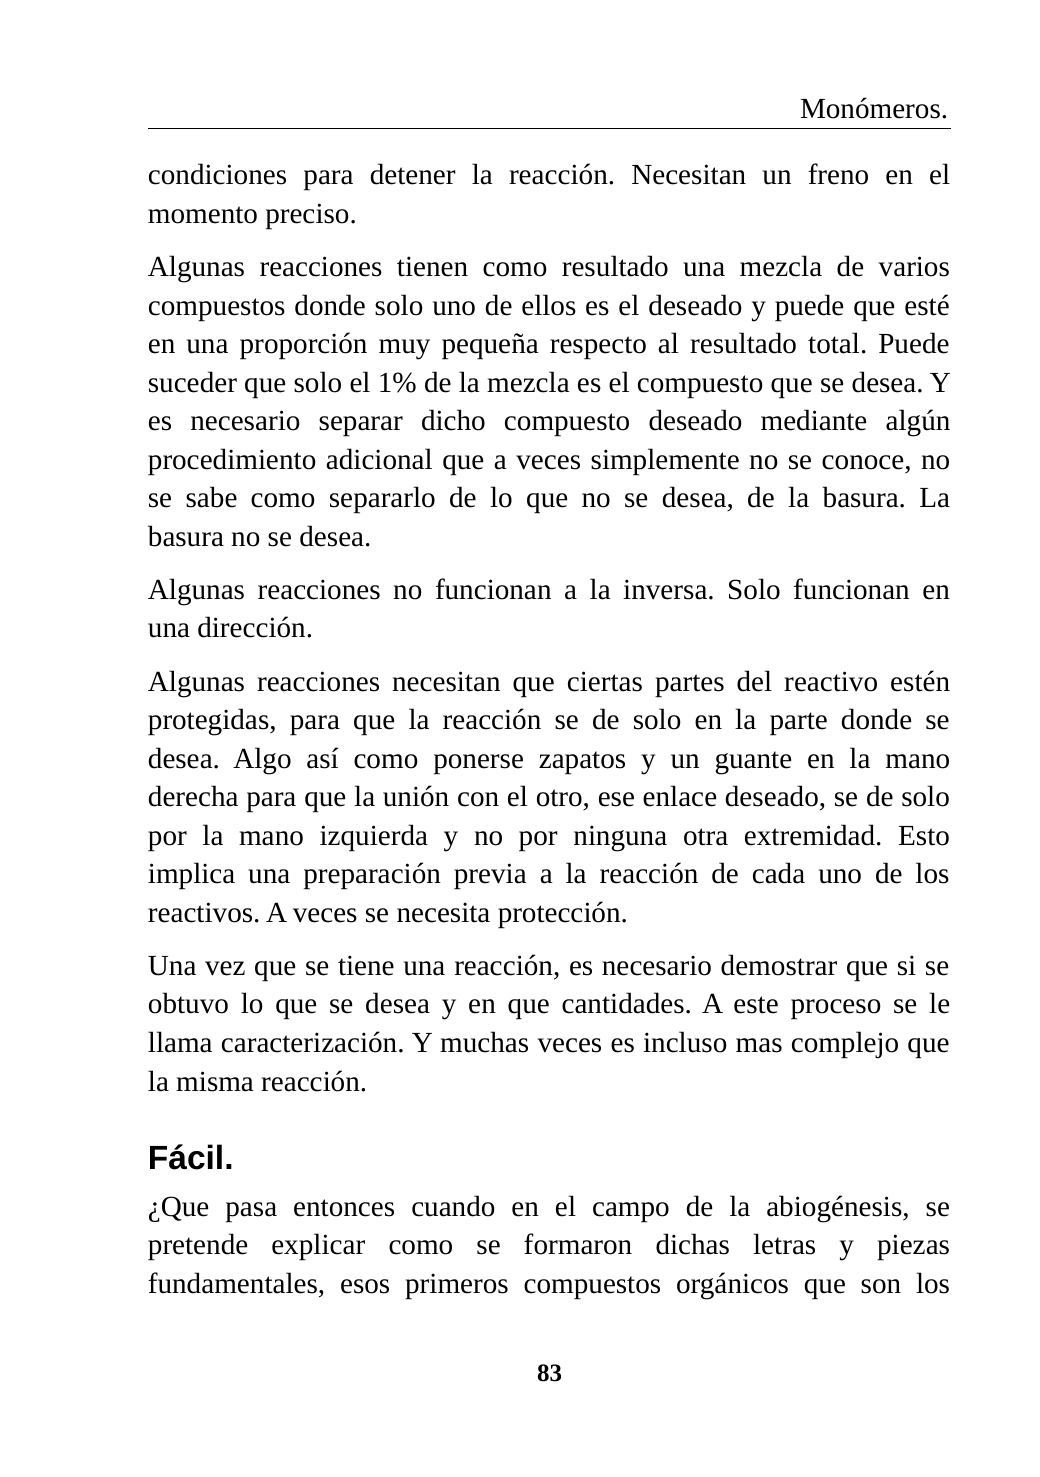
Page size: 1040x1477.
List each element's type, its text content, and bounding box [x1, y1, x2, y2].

subtitle Fácil. [148, 1138, 951, 1176]
text condiciones para detener la reacción. Necesitan un freno en el momento preciso. [148, 157, 951, 229]
text ¿Que pasa entonces cuando en el campo de la abiogénesis, se pretende explicar como se formaron dichas letras y piezas fundamentales, esos primeros compuestos orgánicos que son los [148, 1189, 951, 1299]
text Algunas reacciones no funcionan a la inversa. Solo funcionan en una dirección. [148, 572, 951, 644]
text Una vez que se tiene una reacción, es necesario demostrar que si se obtuvo lo que se desea y en que cantidades. A este proceso se le llama caracterización. Y muchas veces es incluso mas complejo que la misma reacción. [148, 948, 951, 1097]
text Algunas reacciones tienen como resultado una mezcla de varios compuestos donde solo uno de ellos es el deseado y puede que esté en una proporción muy pequeña respecto al resultado total. Puede suceder que solo el 1% de la mezcla es el compuesto que se desea. Y es necesario separar dicho compuesto deseado mediante algún procedimiento adicional que a veces simplemente no se conoce, no se sabe como separarlo de lo que no se desea, de la basura. La basura no se desea. [148, 249, 951, 552]
text Algunas reacciones necesitan que ciertas partes del reactivo estén protegidas, para que la reacción se de solo en la parte donde se desea. Algo así como ponerse zapatos y un guante en la mano derecha para que la unión con el otro, ese enlace deseado, se de solo por la mano izquierda y no por ninguna otra extremidad. Esto implica una preparación previa a la reacción de cada uno de los reactivos. A veces se necesita protección. [148, 664, 951, 928]
